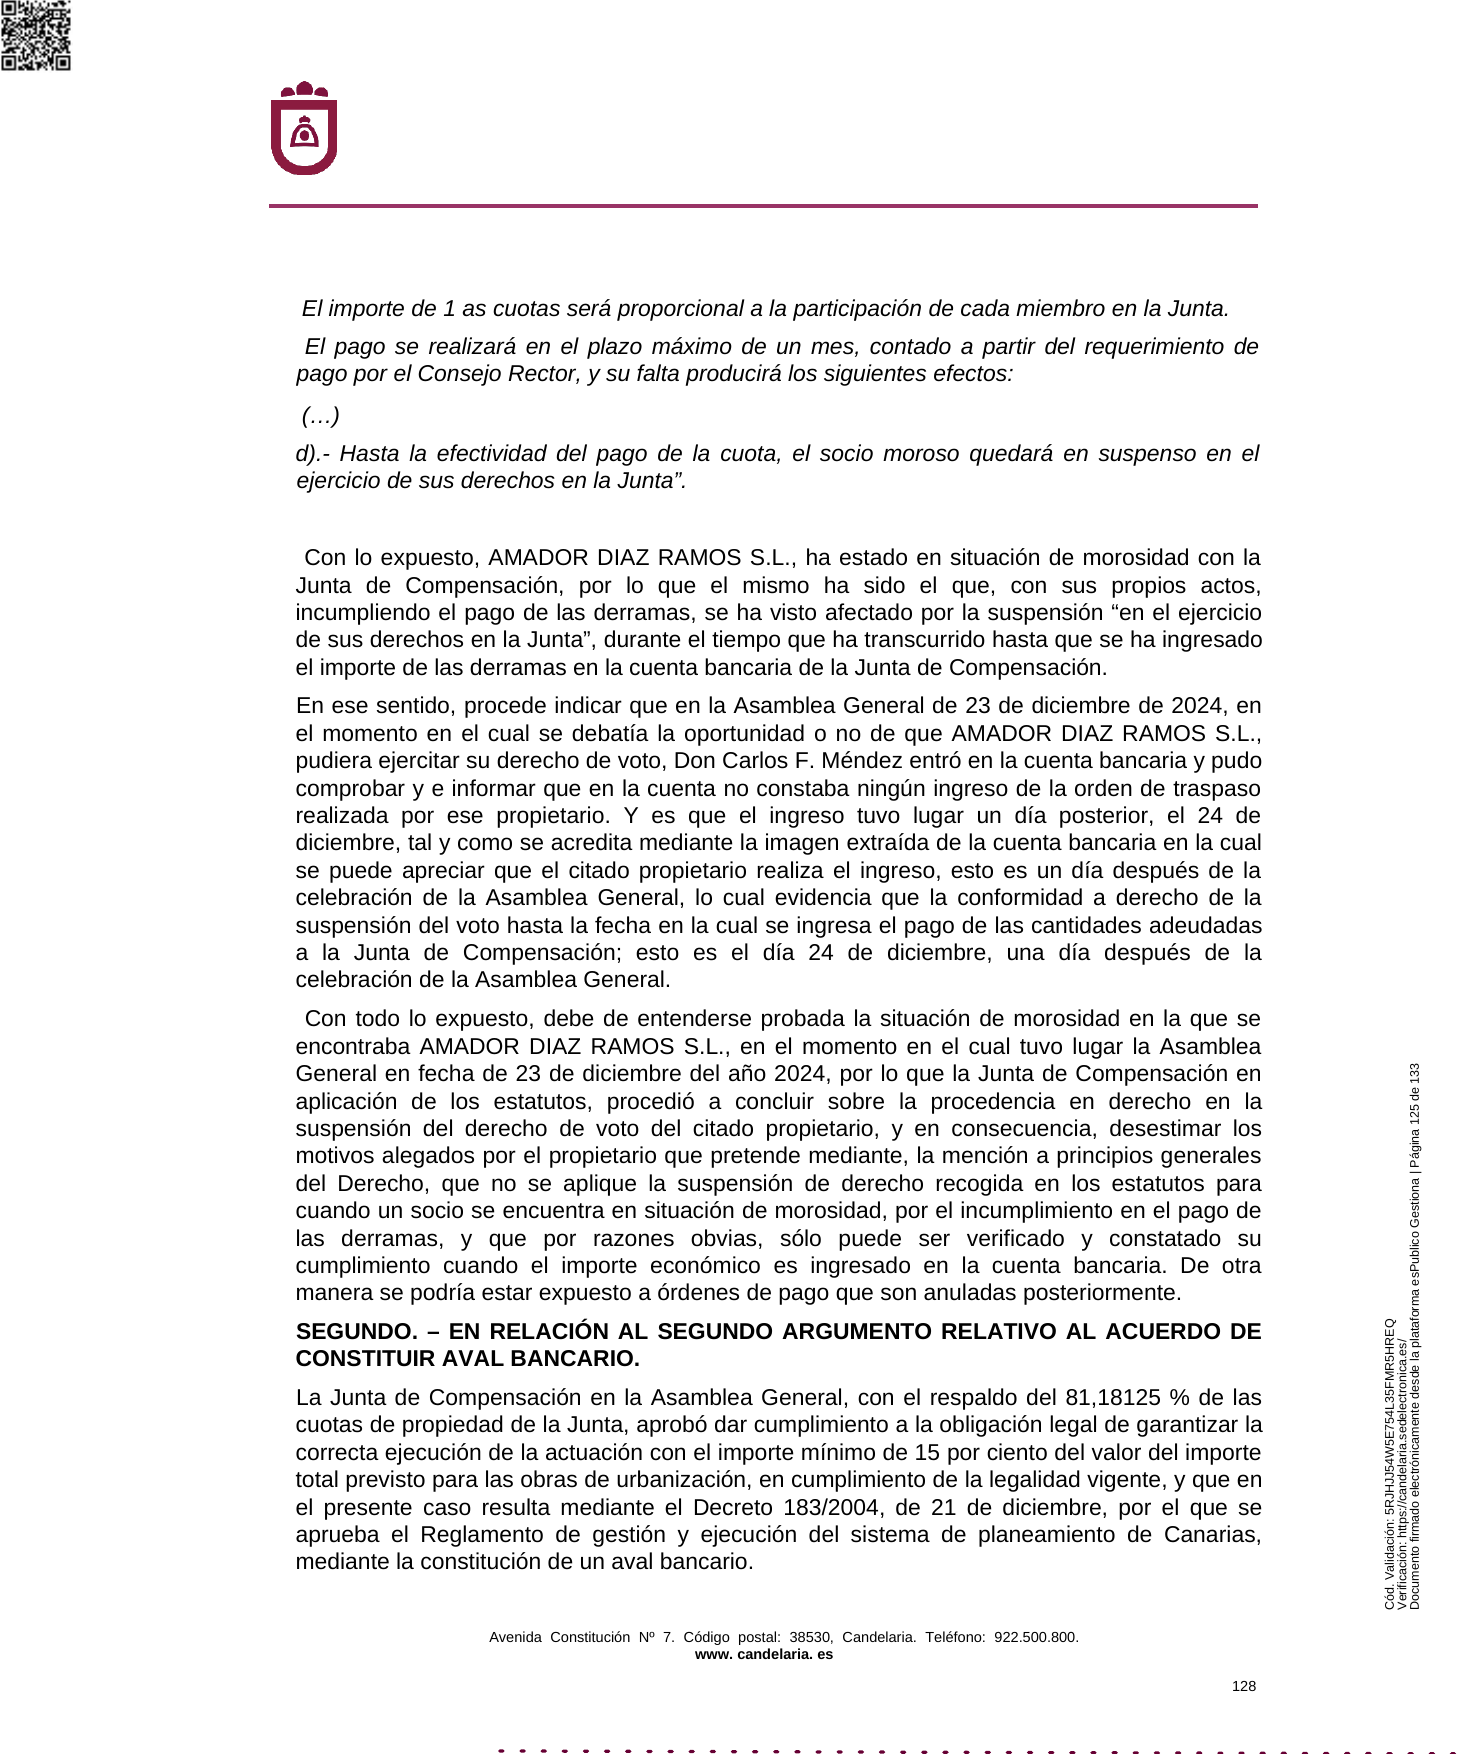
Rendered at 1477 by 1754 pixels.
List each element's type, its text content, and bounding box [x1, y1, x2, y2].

text En ese sentido, procede indicar que en la Asamblea General de 23 de diciembre de 2024, en el momento en el cual se debatía la oportunidad o no de que AMADOR DIAZ RAMOS S.L., pudiera ejercitar su derecho de voto, Don Carlos F. Méndez entró en la cuenta bancaria y pudo comprobar y e informar que en la cuenta no constaba ningún ingreso de la orden de traspaso realizada por ese propietario. Y es que el ingreso tuvo lugar un día posterior, el 24 de diciembre, tal y como se acredita mediante la imagen extraída de la cuenta bancaria en la cual se puede apreciar que el citado propietario realiza el ingreso, esto es un día después de la celebración de la Asamblea General, lo cual evidencia que la conformidad a derecho de la suspensión del voto hasta la fecha en la cual se ingresa el pago de las cantidades adeudadas a la Junta de Compensación; esto es el día 24 de diciembre, una día después de la celebración de la Asamblea General. [295, 692, 1263, 993]
text (…) [295, 402, 1263, 428]
text Con lo expuesto, AMADOR DIAZ RAMOS S.L., ha estado en situación de morosidad con la Junta de Compensación, por lo que el mismo ha sido el que, con sus propios actos, incumpliendo el pago de las derramas, se ha visto afectado por la suspensión “en el ejercicio de sus derechos en la Junta”, durante el tiempo que ha transcurrido hasta que se ha ingresado el importe de las derramas en la cuenta bancaria de la Junta de Compensación. [295, 544, 1263, 680]
text Con todo lo expuesto, debe de entenderse probada la situación de morosidad en la que se encontraba AMADOR DIAZ RAMOS S.L., en el momento en el cual tuvo lugar la Asamblea General en fecha de 23 de diciembre del año 2024, por lo que la Junta de Compensación en aplicación de los estatutos, procedió a concluir sobre la procedencia en derecho en la suspensión del derecho de voto del citado propietario, y en consecuencia, desestimar los motivos alegados por el propietario que pretende mediante, la mención a principios generales del Derecho, que no se aplique la suspensión de derecho recogida en los estatutos para cuando un socio se encuentra en situación de morosidad, por el incumplimiento en el pago de las derramas, y que por razones obvias, sólo puede ser verificado y constatado su cumplimiento cuando el importe económico es ingresado en la cuenta bancaria. De otra manera se podría estar expuesto a órdenes de pago que son anuladas posteriormente. [295, 1005, 1263, 1306]
text El importe de 1 as cuotas será proporcional a la participación de cada miembro en la Junta. [295, 294, 1263, 321]
text d).- Hasta la efectividad del pago de la cuota, el socio moroso quedará en suspenso en el ejercicio de sus derechos en la Junta”. [295, 440, 1263, 494]
text La Junta de Compensación en la Asamblea General, con el respaldo del 81,18125 % de las cuotas de propiedad de la Junta, aprobó dar cumplimiento a la obligación legal de garantizar la correcta ejecución de la actuación con el importe mínimo de 15 por ciento del valor del importe total previsto para las obras de urbanización, en cumplimiento de la legalidad vigente, y que en el presente caso resulta mediante el Decreto 183/2004, de 21 de diciembre, por el que se aprueba el Reglamento de gestión y ejecución del sistema de planeamiento de Canarias, mediante la constitución de un aval bancario. [295, 1384, 1263, 1574]
text SEGUNDO. – EN RELACIÓN AL SEGUNDO ARGUMENTO RELATIVO AL ACUERDO DE CONSTITUIR AVAL BANCARIO. [295, 1318, 1263, 1371]
text El pago se realizará en el plazo máximo de un mes, contado a partir del requerimiento de pago por el Consejo Rector, y su falta producirá los siguientes efectos: [295, 333, 1263, 386]
